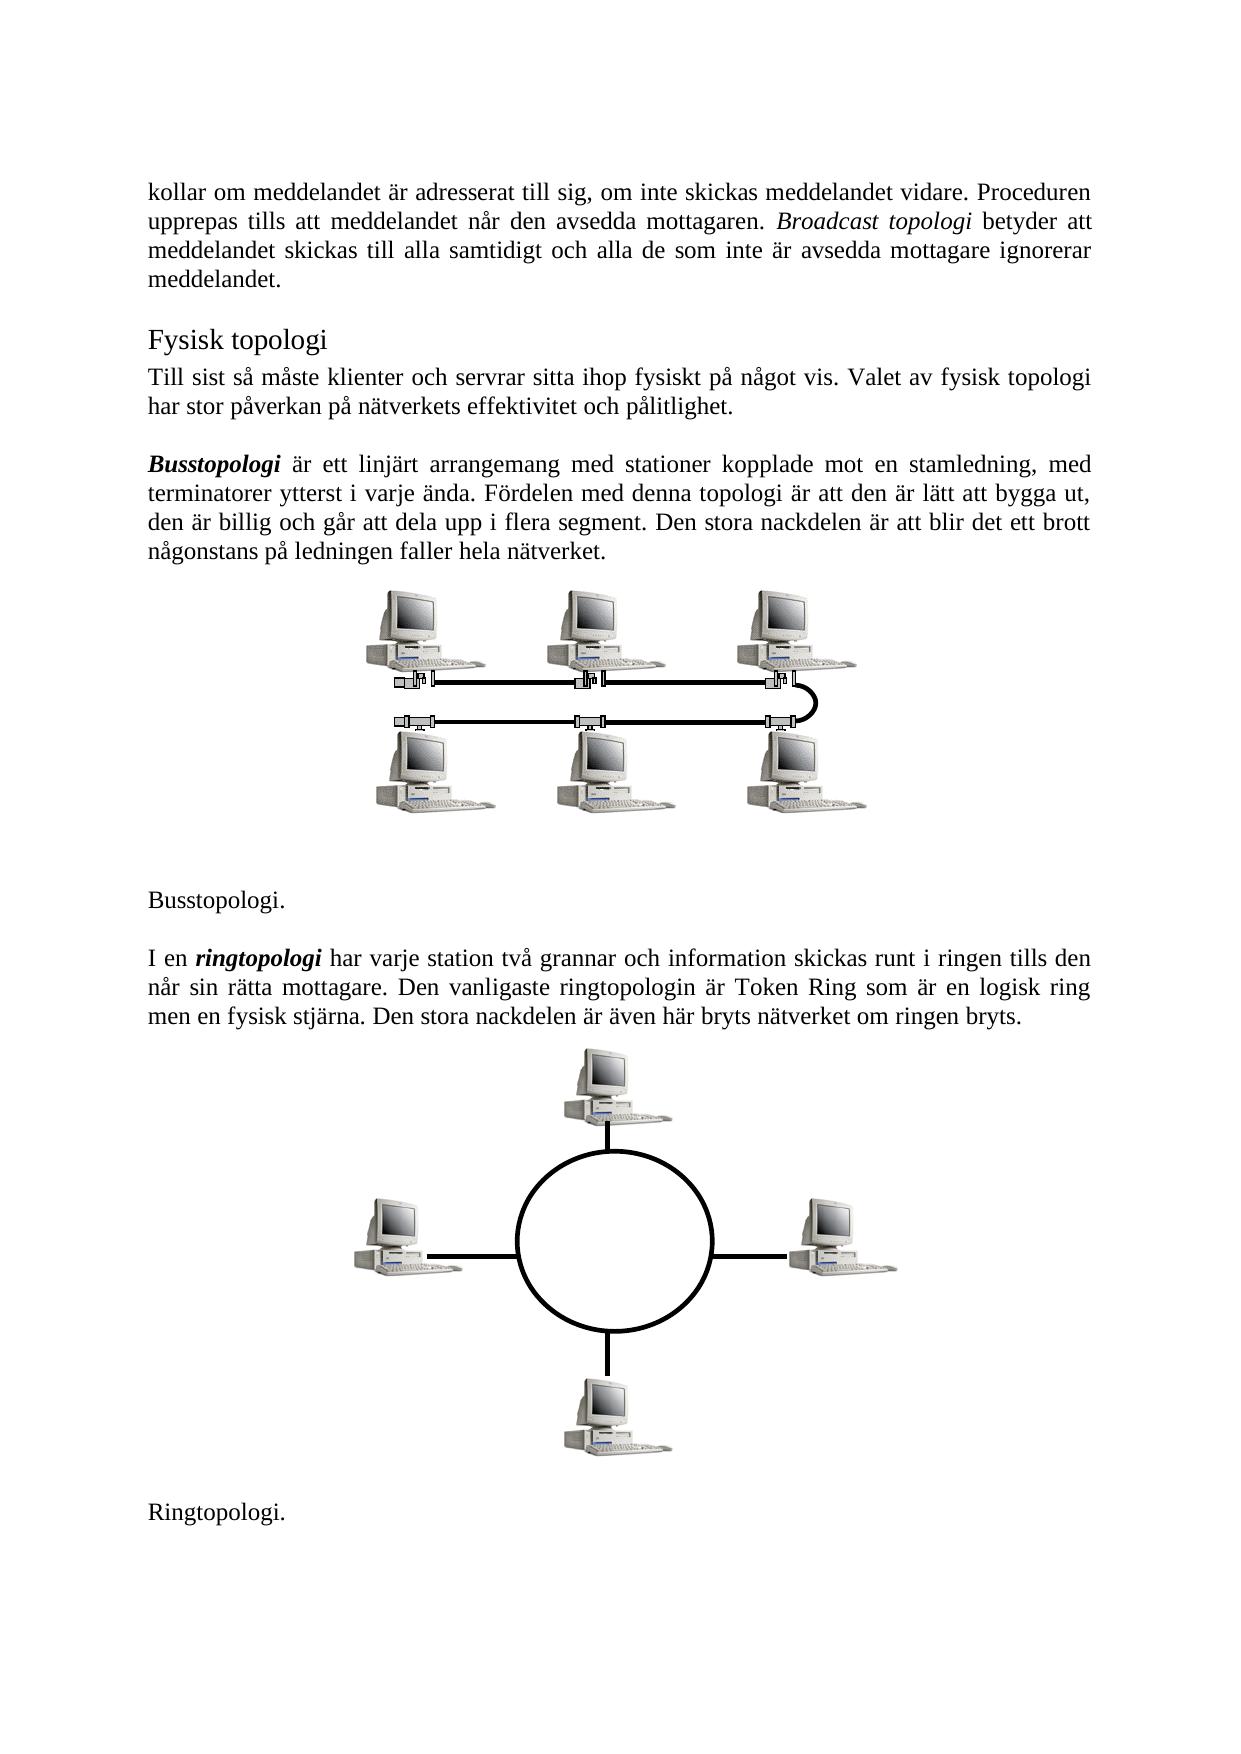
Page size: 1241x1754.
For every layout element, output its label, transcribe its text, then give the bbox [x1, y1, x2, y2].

text Fysisk topologi [148, 322, 1092, 356]
text I en ringtopologi har varje station två grannar och information skickas runt i ringen tills den når sin rätta mottagare. Den vanligaste ringtopologin är Token Ring som är en logisk ring men en fysisk stjärna. Den stora nackdelen är även här bryts nätverket om ringen bryts. [148, 943, 1092, 1030]
text Busstopologi. [148, 885, 1092, 914]
text Ringtopologi. [148, 1497, 1092, 1526]
picture [352, 1196, 463, 1277]
text kollar om meddelandet är adresserat till sig, om inte skickas meddelandet vidare. Proceduren upprepas tills att meddelandet når den avsedda mottagaren. Broadcast topologi betyder att meddelandet skickas till alla samtidigt och alla de som inte är avsedda mottagare ignorerar meddelandet. [148, 177, 1092, 293]
picture [562, 1046, 673, 1127]
text Till sist så måste klienter och servrar sitta ihop fysiskt på något vis. Valet av fysisk topologi har stor påverkan på nätverkets effektivitet och pålitlighet. [148, 362, 1092, 420]
picture [787, 1196, 898, 1277]
text Busstopologi är ett linjärt arrangemang med stationer kopplade mot en stamledning, med terminatorer ytterst i varje ända. Fördelen med denna topologi är att den är lätt att bygga ut, den är billig och går att dela upp i flera segment. Den stora nackdelen är att blir det ett brott någonstans på ledningen faller hela nätverket. [148, 449, 1092, 565]
picture [562, 1376, 673, 1457]
